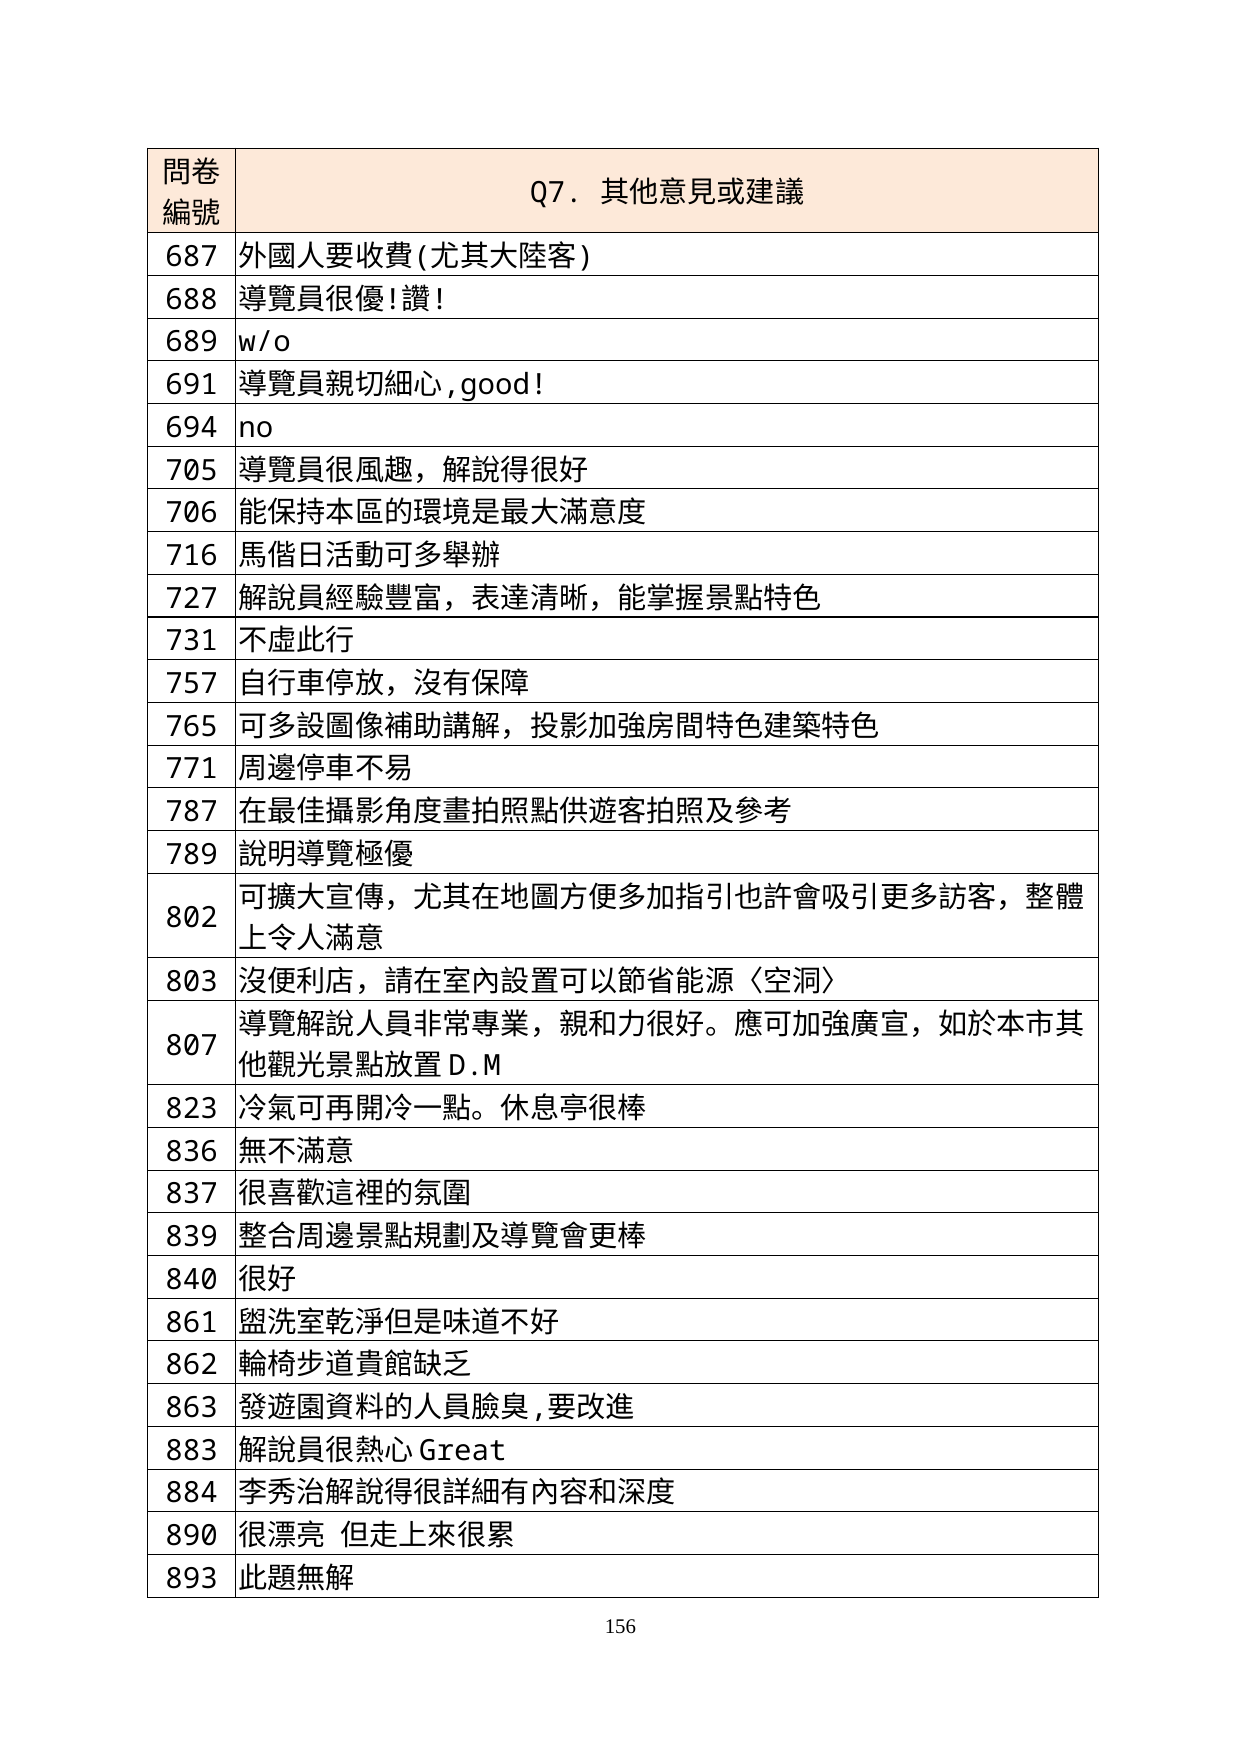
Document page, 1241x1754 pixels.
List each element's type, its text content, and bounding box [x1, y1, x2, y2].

table_cell 789 [148, 831, 235, 873]
table_cell 757 [148, 660, 235, 702]
table_cell 導覽員很優!讚! [236, 276, 1098, 317]
table_cell 自行車停放，沒有保障 [236, 660, 1098, 702]
table_cell 694 [148, 404, 235, 446]
table_cell 沒便利店，請在室內設置可以節省能源〈空洞〉 [236, 958, 1098, 1000]
table_cell w/o [236, 319, 1098, 360]
table_cell 803 [148, 958, 235, 1000]
table_cell no [236, 404, 1098, 446]
table_cell 可多設圖像補助講解，投影加強房間特色建築特色 [236, 703, 1098, 744]
table_cell 839 [148, 1213, 235, 1255]
table_cell 840 [148, 1256, 235, 1298]
table_cell 冷氣可再開冷一點。休息亭很棒 [236, 1085, 1098, 1127]
table_cell 可擴大宣傳，尤其在地圖方便多加指引也許會吸引更多訪客，整體上令人滿意 [236, 874, 1098, 957]
table_cell 導覽員很風趣，解說得很好 [236, 447, 1098, 488]
table_cell 導覽員親切細心,good! [236, 361, 1098, 403]
table_cell 解說員經驗豐富，表達清晰，能掌握景點特色 [236, 575, 1098, 616]
table_cell 807 [148, 1001, 235, 1084]
table_cell 李秀治解說得很詳細有內容和深度 [236, 1470, 1098, 1511]
table_cell 771 [148, 746, 235, 787]
table_header 問卷編號 [148, 149, 235, 232]
table_cell 691 [148, 361, 235, 403]
table_cell 不虛此行 [236, 618, 1098, 659]
table_cell 893 [148, 1555, 235, 1597]
table_cell 在最佳攝影角度畫拍照點供遊客拍照及參考 [236, 788, 1098, 830]
table_cell 716 [148, 532, 235, 574]
table_cell 此題無解 [236, 1555, 1098, 1597]
table_cell 688 [148, 276, 235, 317]
table_cell 外國人要收費(尤其大陸客) [236, 233, 1098, 275]
table_cell 731 [148, 618, 235, 659]
table_cell 687 [148, 233, 235, 275]
table_cell 705 [148, 447, 235, 488]
table_cell 884 [148, 1470, 235, 1511]
table_cell 很喜歡這裡的氛圍 [236, 1171, 1098, 1212]
table_cell 導覽解說人員非常專業，親和力很好。應可加強廣宣，如於本市其他觀光景點放置D.M [236, 1001, 1098, 1084]
table_cell 823 [148, 1085, 235, 1127]
table_cell 整合周邊景點規劃及導覽會更棒 [236, 1213, 1098, 1255]
table_cell 861 [148, 1299, 235, 1340]
table_cell 787 [148, 788, 235, 830]
table_cell 883 [148, 1427, 235, 1468]
table_cell 發遊園資料的人員臉臭,要改進 [236, 1384, 1098, 1426]
table_cell 836 [148, 1128, 235, 1169]
table_cell 727 [148, 575, 235, 616]
table_cell 馬偕日活動可多舉辦 [236, 532, 1098, 574]
table_cell 無不滿意 [236, 1128, 1098, 1169]
table_cell 802 [148, 874, 235, 957]
table_cell 能保持本區的環境是最大滿意度 [236, 489, 1098, 531]
table_cell 863 [148, 1384, 235, 1426]
table_cell 765 [148, 703, 235, 744]
table_cell 837 [148, 1171, 235, 1212]
table_cell 盥洗室乾淨但是味道不好 [236, 1299, 1098, 1340]
table_cell 689 [148, 319, 235, 360]
table_cell 說明導覽極優 [236, 831, 1098, 873]
table_cell 706 [148, 489, 235, 531]
table_cell 890 [148, 1512, 235, 1554]
table_cell 輪椅步道貴館缺乏 [236, 1341, 1098, 1383]
table_header Q7. 其他意見或建議 [236, 149, 1098, 232]
table_cell 很漂亮 但走上來很累 [236, 1512, 1098, 1554]
table_cell 很好 [236, 1256, 1098, 1298]
table_cell 解說員很熱心Great [236, 1427, 1098, 1468]
table_cell 周邊停車不易 [236, 746, 1098, 787]
table_cell 862 [148, 1341, 235, 1383]
